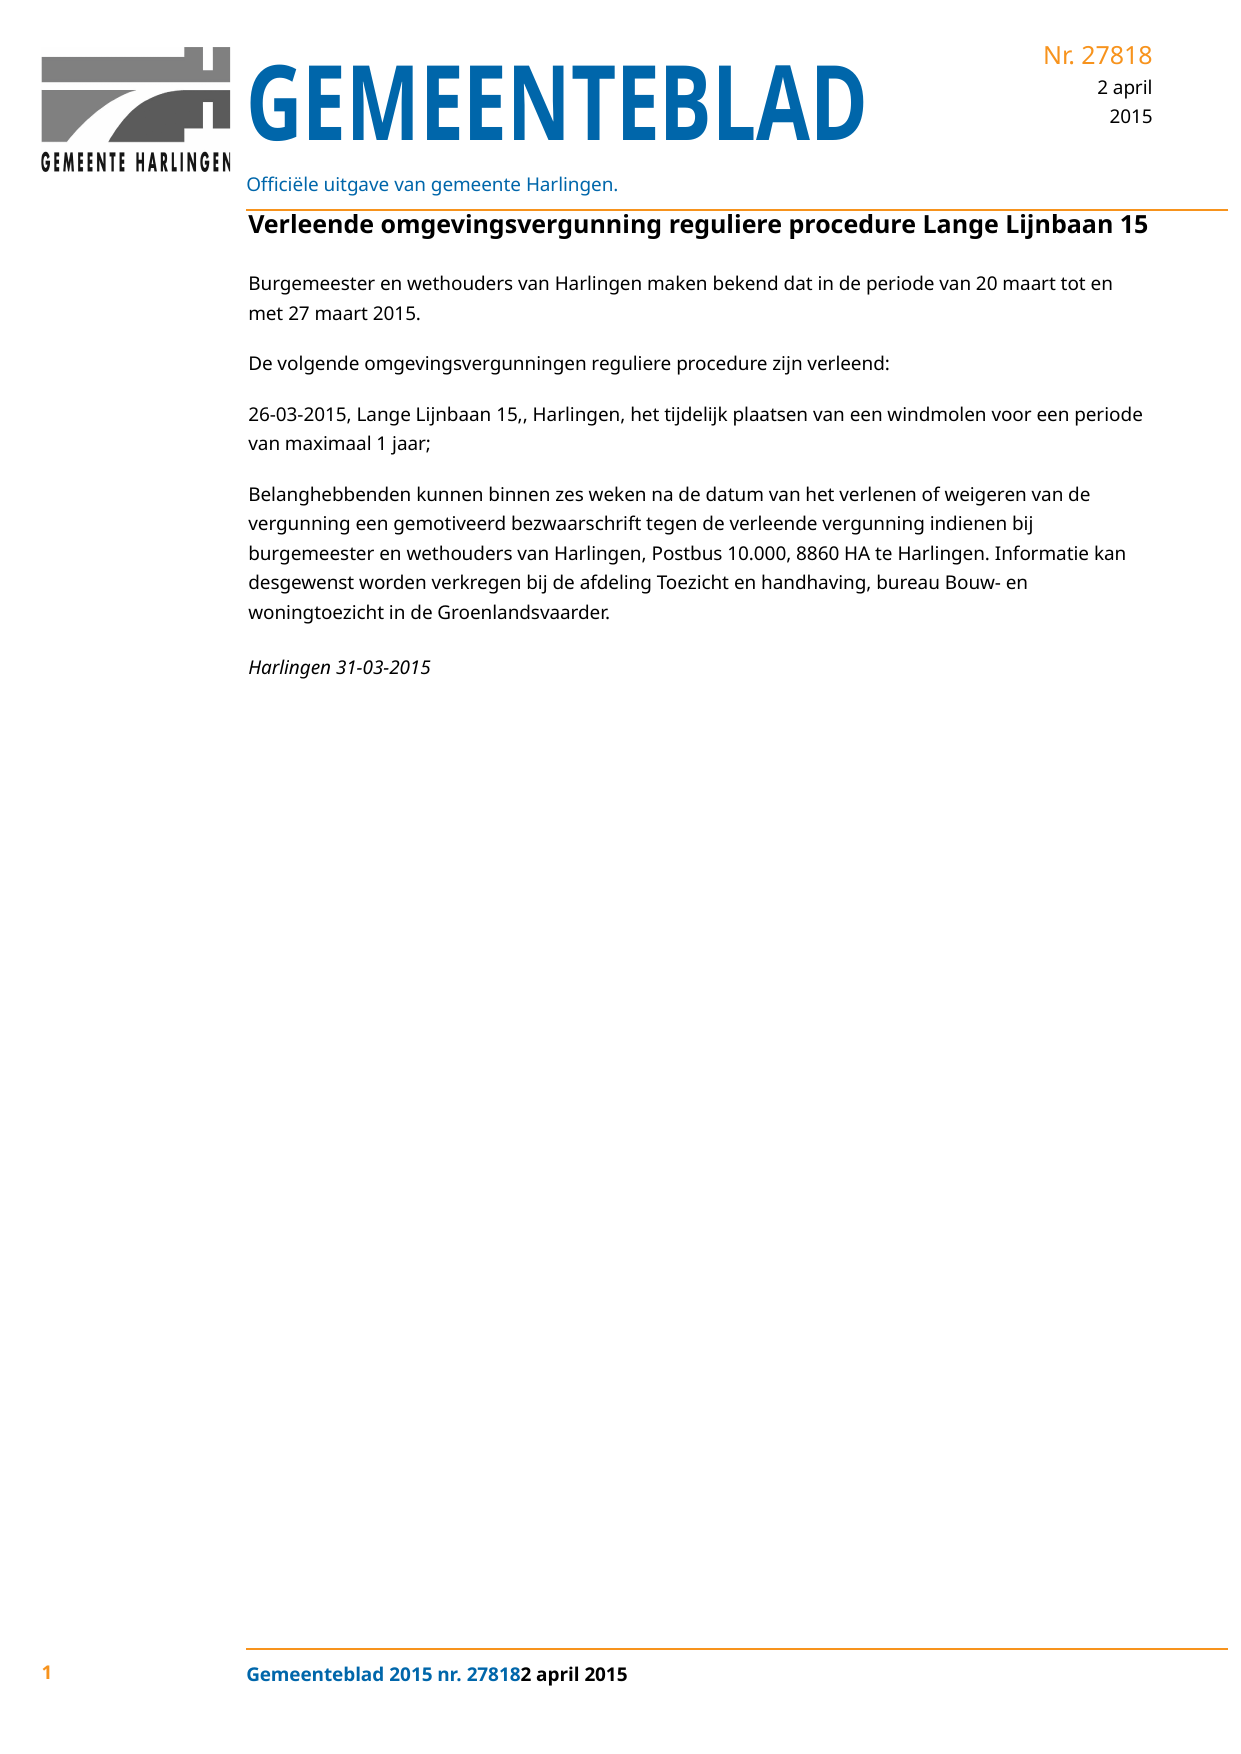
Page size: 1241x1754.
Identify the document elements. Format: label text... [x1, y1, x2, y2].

text De volgende omgevingsvergunningen reguliere procedure zijn verleend: [248, 350, 1152, 376]
text Verleende omgevingsvergunning reguliere procedure Lange Lijnbaan 15 [248, 211, 1152, 241]
picture [41, 47, 231, 172]
text Belanghebbenden kunnen binnen zes weken na de datum van het verlenen of weigeren van de vergunning een gemotiveerd bezwaarschrift tegen de verleende vergunning indienen bij burgemeester en wethouders van Harlingen, Postbus 10.000, 8860 HA te Harlingen. Informatie kan desgewenst worden verkregen bij de afdeling Toezicht en handhaving, bureau Bouw- en woningtoezicht in de Groenlandsvaarder. [248, 481, 1152, 625]
text 26-03-2015, Lange Lijnbaan 15,, Harlingen, het tijdelijk plaatsen van een windmolen voor een periode van maximaal 1 jaar; [248, 401, 1152, 456]
text Harlingen 31-03-2015 [248, 654, 1152, 680]
text Burgemeester en wethouders van Harlingen maken bekend dat in de periode van 20 maart tot en met 27 maart 2015. [248, 270, 1152, 326]
